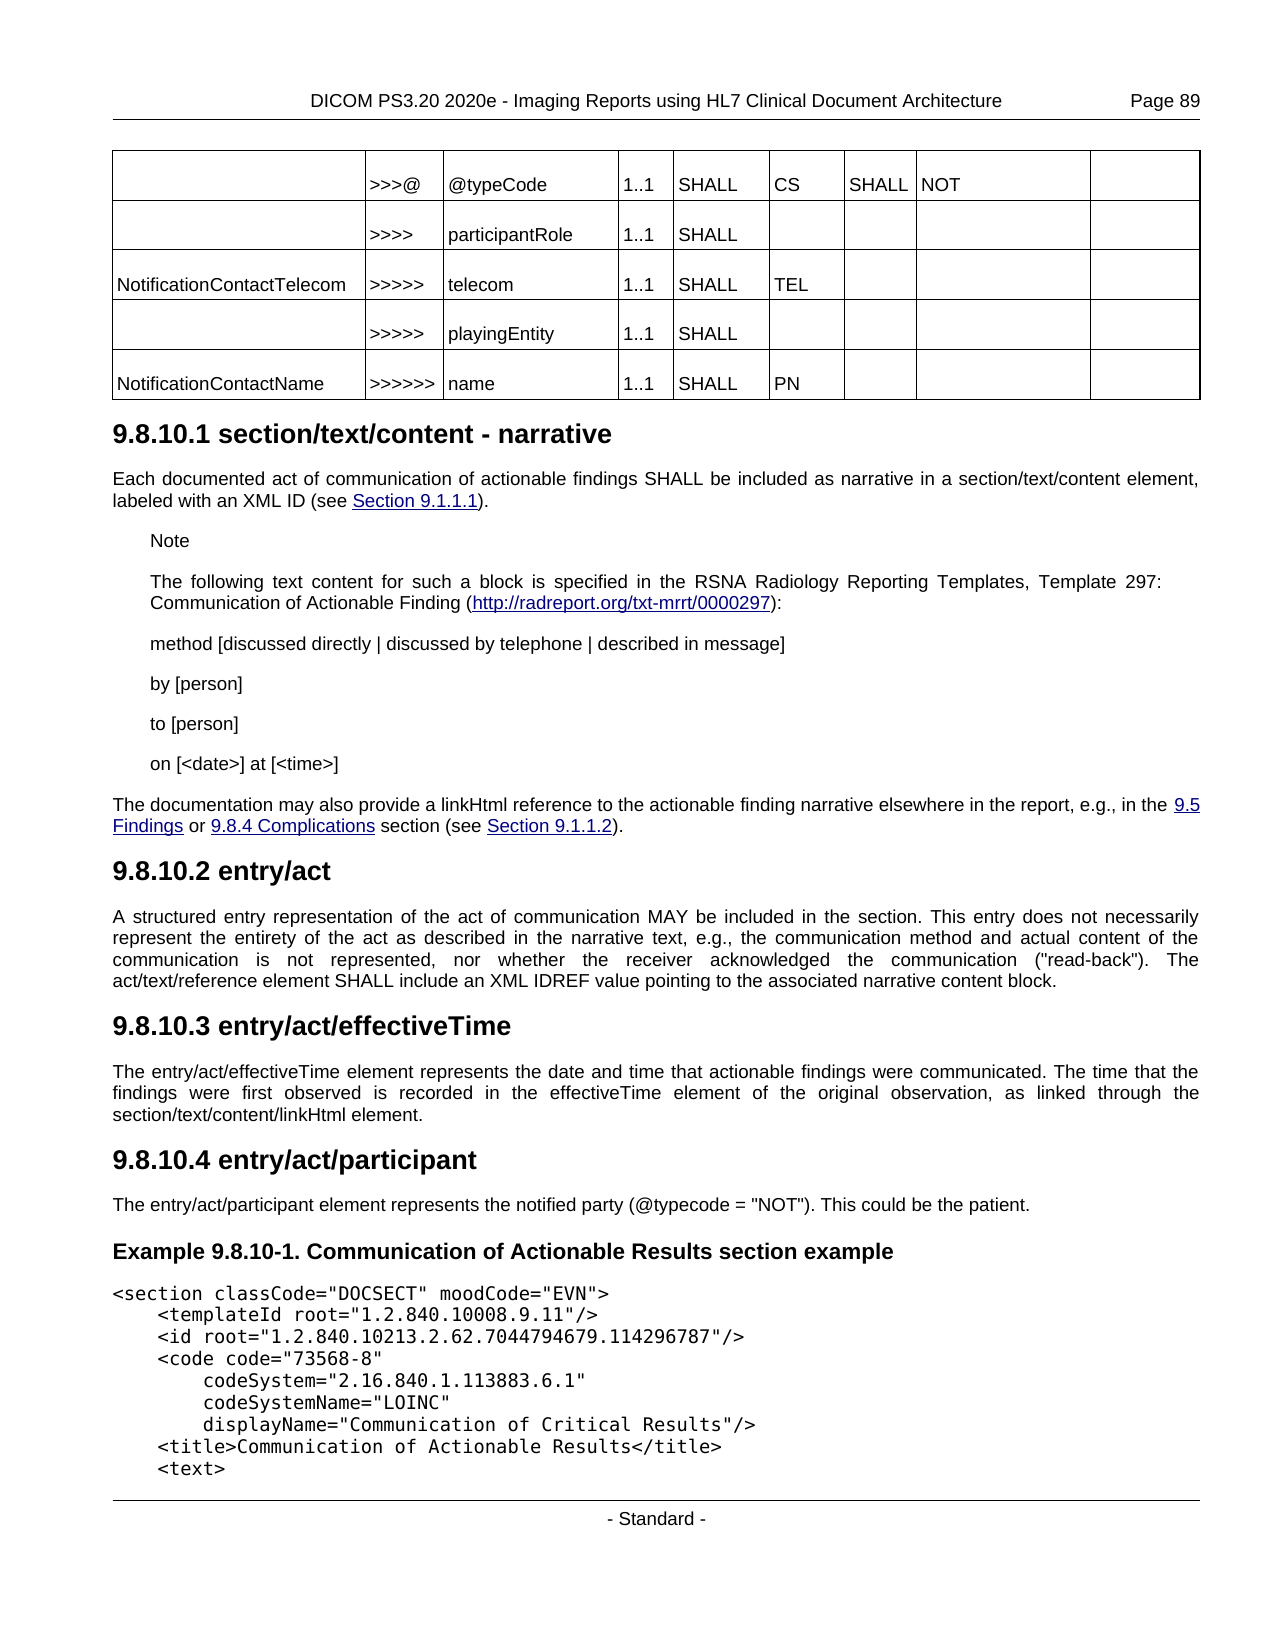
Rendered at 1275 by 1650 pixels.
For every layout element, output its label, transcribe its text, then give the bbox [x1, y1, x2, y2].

table_cell [845, 250, 916, 299]
table_cell [917, 350, 1090, 398]
table_cell [1091, 300, 1199, 349]
table_cell [1091, 151, 1199, 200]
text on [<date>] at [<time>] [150, 753, 1162, 775]
text A structured entry representation of the act of communication MAY be included in the section. This entry does not necessarily represent the entirety of the act as described in the narrative text, e.g., the communication method and actual content of the communication is not represented, nor whether the receiver acknowledged the communication ("read-back"). The act/text/reference element SHALL include an XML IDREF value pointing to the associated narrative content block. [112, 905, 1200, 992]
table_cell [113, 300, 365, 349]
text 9.8.10.3 entry/act/effectiveTime [112, 1010, 1200, 1042]
table_cell [770, 300, 844, 349]
table_cell [845, 350, 916, 398]
table_cell >>>@ [366, 151, 443, 200]
table_cell [917, 250, 1090, 299]
table_cell SHALL [674, 201, 769, 249]
table_cell >>>>>> [366, 350, 443, 398]
table_cell telecom [444, 250, 618, 299]
table_cell [113, 151, 365, 200]
text 9.8.10.2 entry/act [112, 855, 1200, 887]
text The entry/act/participant element represents the notified party (@typecode = "NOT"). This could be the patient. [112, 1194, 1200, 1215]
table_cell [845, 300, 916, 349]
table_cell SHALL [845, 151, 916, 200]
table_cell 1..1 [619, 300, 673, 349]
table_cell TEL [770, 250, 844, 299]
table_cell playing​Entity [444, 300, 618, 349]
table_cell [845, 201, 916, 249]
table_cell PN [770, 350, 844, 398]
text method [discussed directly | discussed by telephone | described in message] [150, 632, 1162, 654]
text 9.8.10.4 entry/act/participant [112, 1144, 1200, 1175]
text The following text content for such a block is specified in the RSNA Radiology Reporting Templates, Template 297: Communication of Actionable Finding (http://​radreport.org/​txt-mrrt/​0000297): [150, 570, 1162, 613]
table_cell NOT [917, 151, 1090, 200]
table_cell [917, 300, 1090, 349]
table_cell >>>>> [366, 300, 443, 349]
table_cell >>>>> [366, 250, 443, 299]
text The documentation may also provide a linkHtml reference to the actionable finding narrative elsewhere in the report, e.g., in the 9.5 Findings or 9.8.4 Complications section (see Section 9.1.1.2). [112, 793, 1200, 837]
table_cell SHALL [674, 350, 769, 398]
table_cell SHALL [674, 250, 769, 299]
table_cell Notification​Contact​Telecom [113, 250, 365, 299]
table_cell [1091, 201, 1199, 249]
table_cell 1..1 [619, 350, 673, 398]
text Each documented act of communication of actionable findings SHALL be included as narrative in a section/text/content element, labeled with an XML ID (see Section 9.1.1.1). [112, 468, 1200, 511]
table_cell SHALL [674, 151, 769, 200]
table_cell participant​Role [444, 201, 618, 249]
table_cell @typeCode [444, 151, 618, 200]
table_cell [917, 201, 1090, 249]
text Example 9.8.10-1. Communication of Actionable Results section example [112, 1238, 1200, 1264]
text by [person] [150, 673, 1162, 694]
table_cell [1091, 250, 1199, 299]
text to [person] [150, 713, 1162, 734]
table_cell 1..1 [619, 201, 673, 249]
text <section classCode="DOCSECT" moodCode="EVN"> <templateId root="1.2.840.10008.9.11"/> <id root="1.2.840.10213.2.62.7044794679.114296787"/> <code code="73568-8" codeSystem="2.16.840.1.113883.6.1" codeSystemName="LOINC" displayName="Communication of Critical Results"/> <title>Communication of Actionable Results</title> <text> [112, 1282, 1200, 1479]
table_cell 1..1 [619, 151, 673, 200]
table_cell SHALL [674, 300, 769, 349]
table_cell CS [770, 151, 844, 200]
text 9.8.10.1 section/text/content - narrative [112, 418, 1200, 449]
table_cell name [444, 350, 618, 398]
table_cell >>>> [366, 201, 443, 249]
table_cell Notification​Contact​Name [113, 350, 365, 398]
table_cell [113, 201, 365, 249]
table_cell [770, 201, 844, 249]
text The entry/act/effectiveTime element represents the date and time that actionable findings were communicated. The time that the findings were first observed is recorded in the effectiveTime element of the original observation, as linked through the section/text/content/linkHtml element. [112, 1060, 1200, 1125]
table_cell [1091, 350, 1199, 398]
table_cell 1..1 [619, 250, 673, 299]
text Note [150, 530, 1162, 552]
